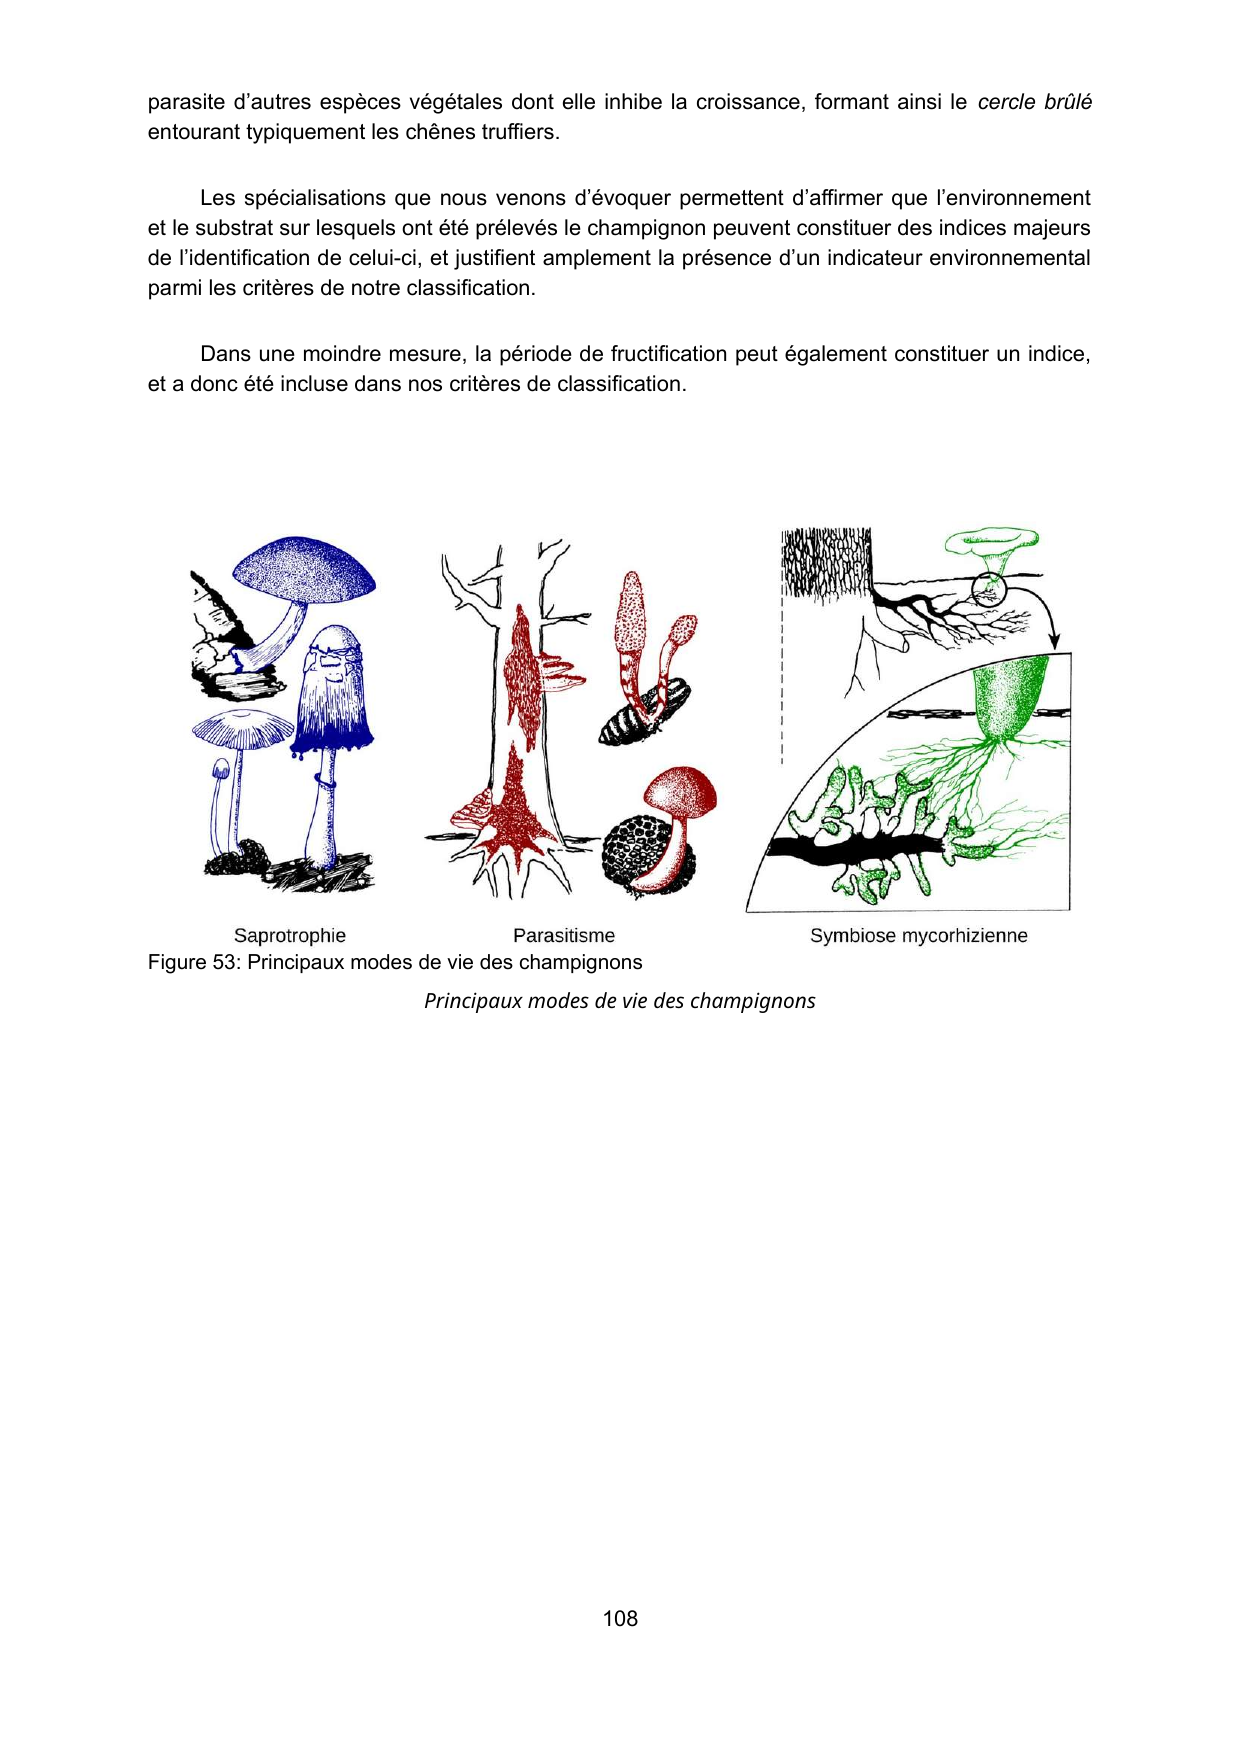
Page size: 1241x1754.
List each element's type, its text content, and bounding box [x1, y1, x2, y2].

picture [147, 485, 1093, 950]
text parasite d’autres espèces végétales dont elle inhibe la croissance, formant ainsi le cercle brûlé entourant typiquement les chênes truffiers. [148, 88, 1093, 144]
text Les spécialisations que nous venons d’évoquer permettent d’affirmer que l’environnement et le substrat sur lesquels ont été prélevés le champignon peuvent constituer des indices majeurs de l’identification de celui-ci, et justifient amplement la présence d’un indicateur environnemental parmi les critères de notre classification. [148, 184, 1093, 300]
text Dans une moindre mesure, la période de fructification peut également constituer un indice, et a donc été incluse dans nos critères de classification. [148, 341, 1093, 396]
text Principaux modes de vie des champignons [148, 986, 1093, 1014]
text Figure 53: Principaux modes de vie des champignons [148, 950, 1093, 973]
